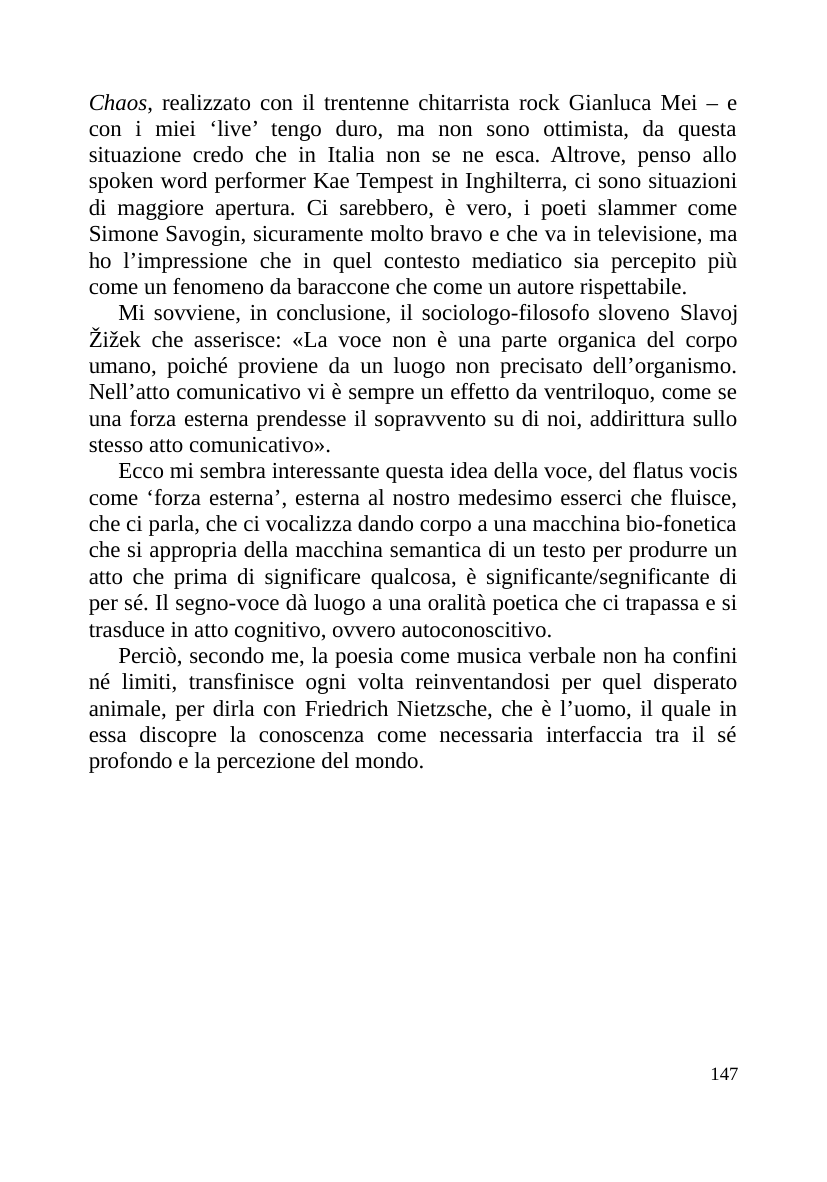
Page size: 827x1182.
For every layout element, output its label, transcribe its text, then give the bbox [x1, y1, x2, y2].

text Mi sovviene, in conclusione, il sociologo-filosofo sloveno Slavoj Žižek che asserisce: «La voce non è una parte organica del corpo umano, poiché proviene da un luogo non precisato dell’organismo. Nell’atto comunicativo vi è sempre un effetto da ventriloquo, come se una forza esterna prendesse il sopravvento su di noi, addirittura sullo stesso atto comunicativo». [88, 299, 738, 457]
text Perciò, secondo me, la poesia come musica verbale non ha confini né limiti, transfinisce ogni volta reinventandosi per quel disperato animale, per dirla con Friedrich Nietzsche, che è l’uomo, il quale in essa discopre la conoscenza come necessaria interfaccia tra il sé profondo e la percezione del mondo. [88, 642, 738, 774]
text Ecco mi sembra interessante questa idea della voce, del flatus vocis come ‘forza esterna’, esterna al nostro medesimo esserci che fluisce, che ci parla, che ci vocalizza dando corpo a una macchina bio-fonetica che si appropria della macchina semantica di un testo per produrre un atto che prima di significare qualcosa, è significante/segnificante di per sé. Il segno-voce dà luogo a una oralità poetica che ci trapassa e si trasduce in atto cognitivo, ovvero autoconoscitivo. [88, 457, 738, 642]
text Chaos, realizzato con il trentenne chitarrista rock Gianluca Mei – e con i miei ‘live’ tengo duro, ma non sono ottimista, da questa situazione credo che in Italia non se ne esca. Altrove, penso allo spoken word performer Kae Tempest in Inghilterra, ci sono situazioni di maggiore apertura. Ci sarebbero, è vero, i poeti slammer come Simone Savogin, sicuramente molto bravo e che va in televisione, ma ho l’impressione che in quel contesto mediatico sia percepito più come un fenomeno da baraccone che come un autore rispettabile. [88, 88, 738, 299]
